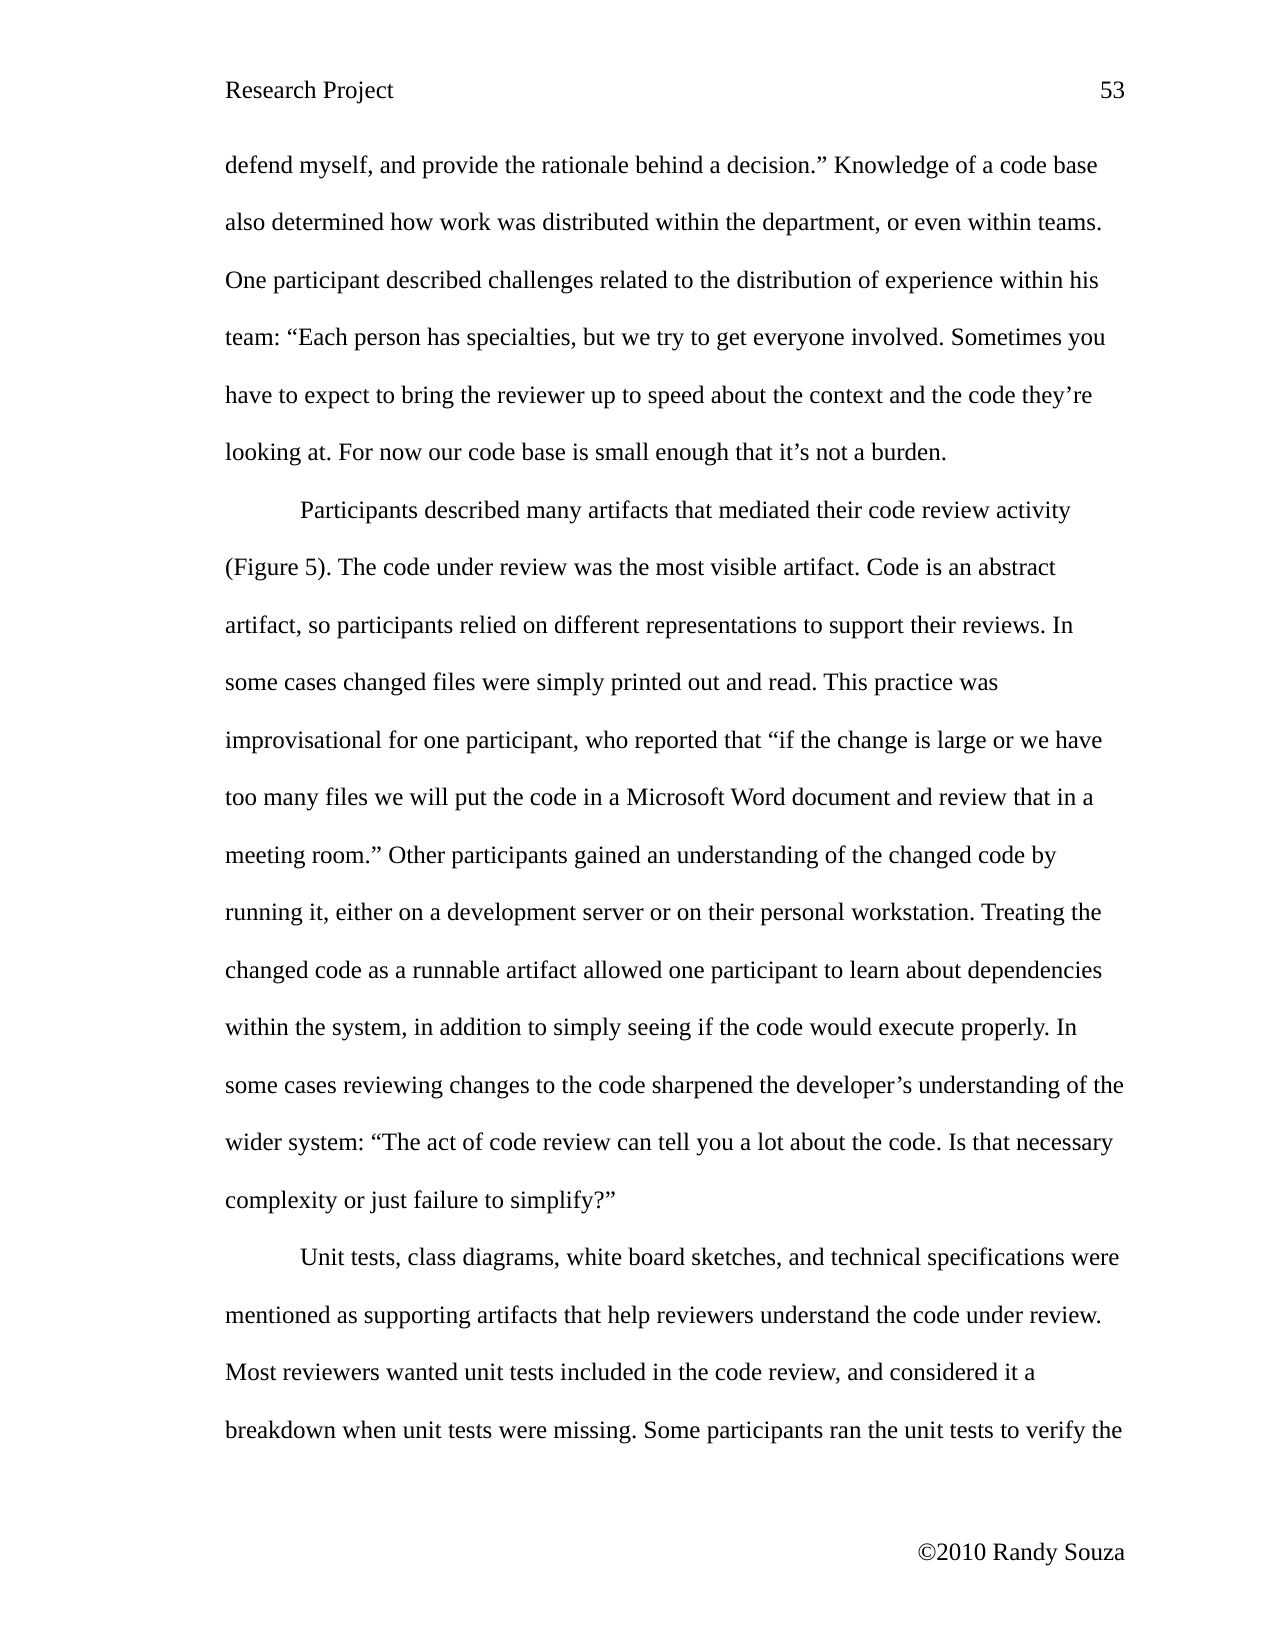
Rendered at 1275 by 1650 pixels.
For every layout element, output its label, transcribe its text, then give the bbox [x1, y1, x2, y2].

text Unit tests, class diagrams, white board sketches, and technical specifications were mentioned as supporting artifacts that help reviewers understand the code under review. Most reviewers wanted unit tests included in the code review, and considered it a breakdown when unit tests were missing. Some participants ran the unit tests to verify the [225, 1242, 1125, 1444]
text Participants described many artifacts that mediated their code review activity (Figure 5). The code under review was the most visible artifact. Code is an abstract artifact, so participants relied on different representations to support their reviews. In some cases changed files were simply printed out and read. This practice was improvisational for one participant, who reported that “if the change is large or we have too many files we will put the code in a Microsoft Word document and review that in a meeting room.” Other participants gained an understanding of the changed code by running it, either on a development server or on their personal workstation. Treating the changed code as a runnable artifact allowed one participant to learn about dependencies within the system, in addition to simply seeing if the code would execute properly. In some cases reviewing changes to the code sharpened the developer’s understanding of the wider system: “The act of code review can tell you a lot about the code. Is that necessary complexity or just failure to simplify?” [225, 495, 1125, 1214]
text defend myself, and provide the rationale behind a decision.” Knowledge of a code base also determined how work was distributed within the department, or even within teams. One participant described challenges related to the distribution of experience within his team: “Each person has specialties, but we try to get everyone involved. Sometimes you have to expect to bring the reviewer up to speed about the context and the code they’re looking at. For now our code base is small enough that it’s not a burden. [225, 150, 1125, 466]
